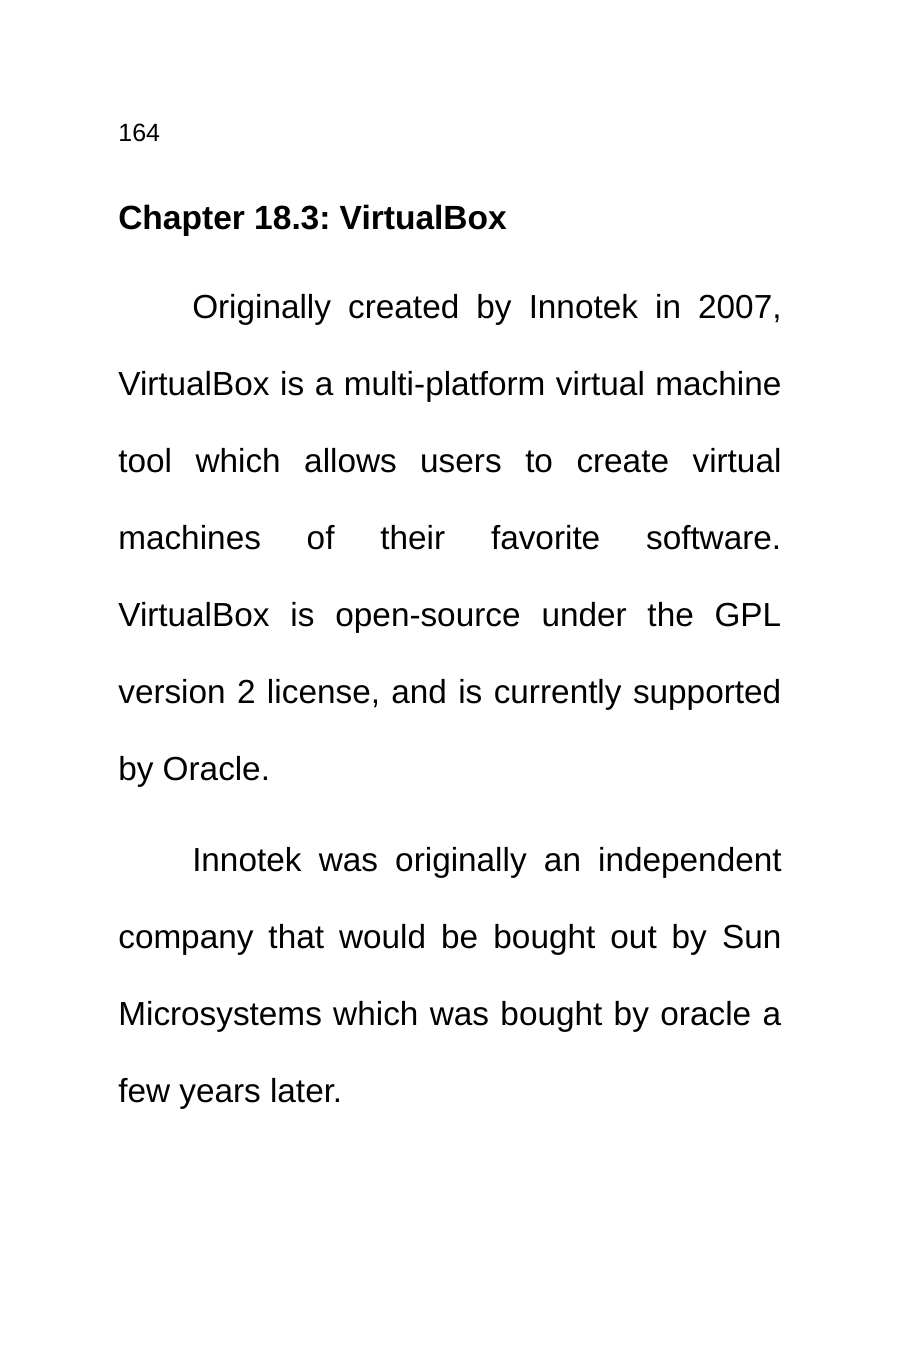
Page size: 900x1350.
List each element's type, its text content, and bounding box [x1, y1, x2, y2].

subtitle Chapter 18.3: VirtualBox [118, 198, 782, 236]
text Innotek was originally an independent company that would be bought out by Sun Microsystems which was bought by oracle a few years later. [118, 840, 782, 1109]
text Originally created by Innotek in 2007, VirtualBox is a multi-platform virtual machine tool which allows users to create virtual machines of their favorite software. VirtualBox is open-source under the GPL version 2 license, and is currently supported by Oracle. [118, 287, 782, 787]
